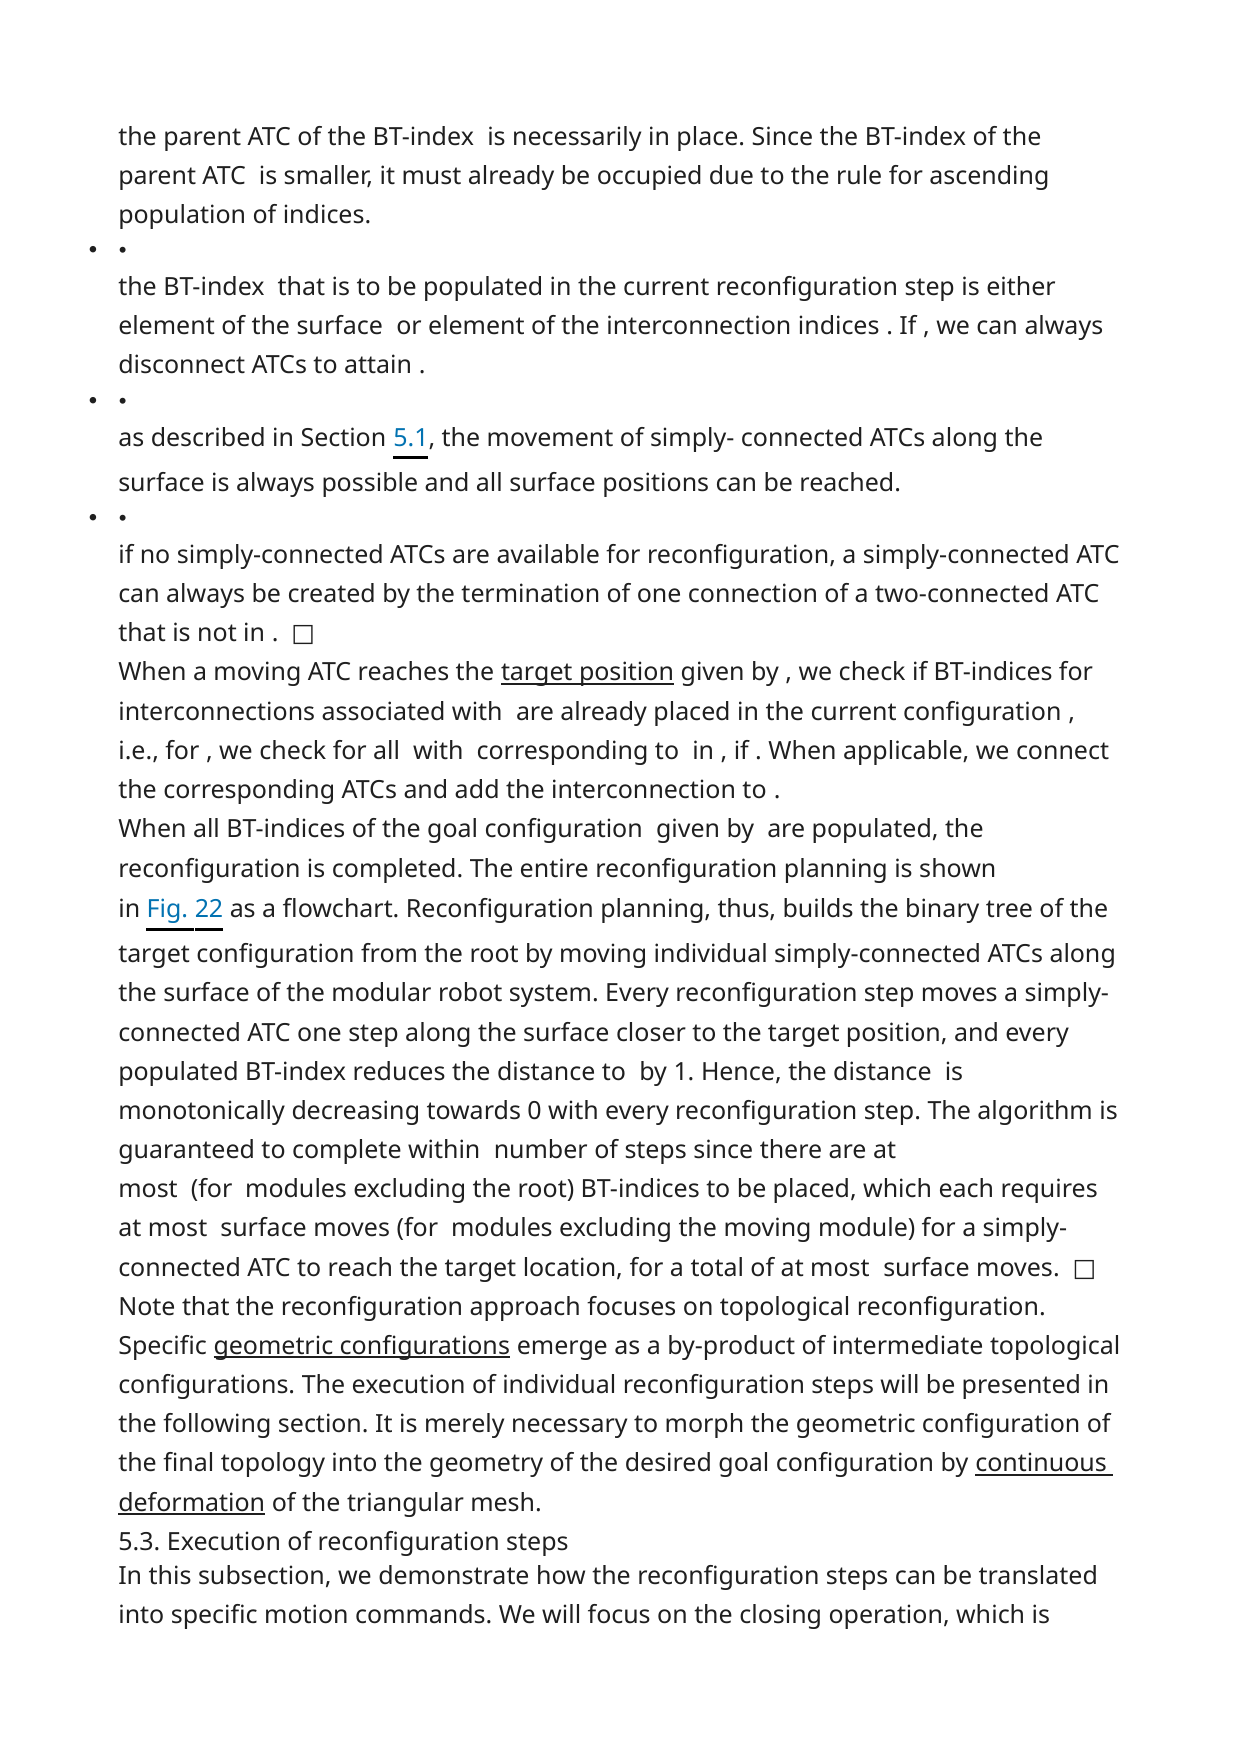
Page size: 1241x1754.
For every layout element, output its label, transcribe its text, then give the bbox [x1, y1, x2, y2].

text When all BT-indices of the goal configuration given by are populated, the reconfiguration is completed. The entire reconfiguration planning is shown in Fig. 22 as a flowchart. Reconfiguration planning, thus, builds the binary tree of the target configuration from the root by moving individual simply-connected ATCs along the surface of the modular robot system. Every reconfiguration step moves a simply-connected ATC one step along the surface closer to the target position, and every populated BT-index reduces the distance to by 1. Hence, the distance is monotonically decreasing towards 0 with every reconfiguration step. The algorithm is guaranteed to complete within number of steps since there are at most (for modules excluding the root) BT-indices to be placed, which each requires at most surface moves (for modules excluding the moving module) for a simply-connected ATC to reach the target location, for a total of at most surface moves. □ [118, 811, 1122, 1283]
list • [118, 236, 1122, 264]
list • [118, 386, 1122, 415]
text When a moving ATC reaches the target position given by , we check if BT-indices for interconnections associated with are already placed in the current configuration , i.e., for , we check for all with corresponding to in , if . When applicable, we connect the corresponding ATCs and add the interconnection to . [118, 654, 1122, 806]
list • [118, 503, 1122, 532]
text Note that the reconfiguration approach focuses on topological reconfiguration. Specific geometric configurations emerge as a by-product of intermediate topological configurations. The execution of individual reconfiguration steps will be presented in the following section. It is merely necessary to morph the geometric configuration of the final topology into the geometry of the desired goal configuration by continuous deformation of the triangular mesh. [118, 1288, 1122, 1518]
text In this subsection, we demonstrate how the reconfiguration steps can be translated into specific motion commands. We will focus on the closing operation, which is [118, 1557, 1122, 1631]
subtitle 5.3. Execution of reconfiguration steps [118, 1523, 1122, 1557]
list if no simply-connected ATCs are available for reconfiguration, a simply-connected ATC can always be created by the termination of one connection of a two-connected ATC that is not in . □ [118, 537, 1122, 649]
list as described in Section 5.1, the movement of simply- connected ATCs along the surface is always possible and all surface positions can be reached. [118, 419, 1122, 498]
list the BT-index that is to be populated in the current reconfiguration step is either element of the surface or element of the interconnection indices . If , we can always disconnect ATCs to attain . [118, 269, 1122, 381]
list the parent ATC of the BT-index is necessarily in place. Since the BT-index of the parent ATC is smaller, it must already be occupied due to the rule for ascending population of indices. [118, 118, 1122, 231]
